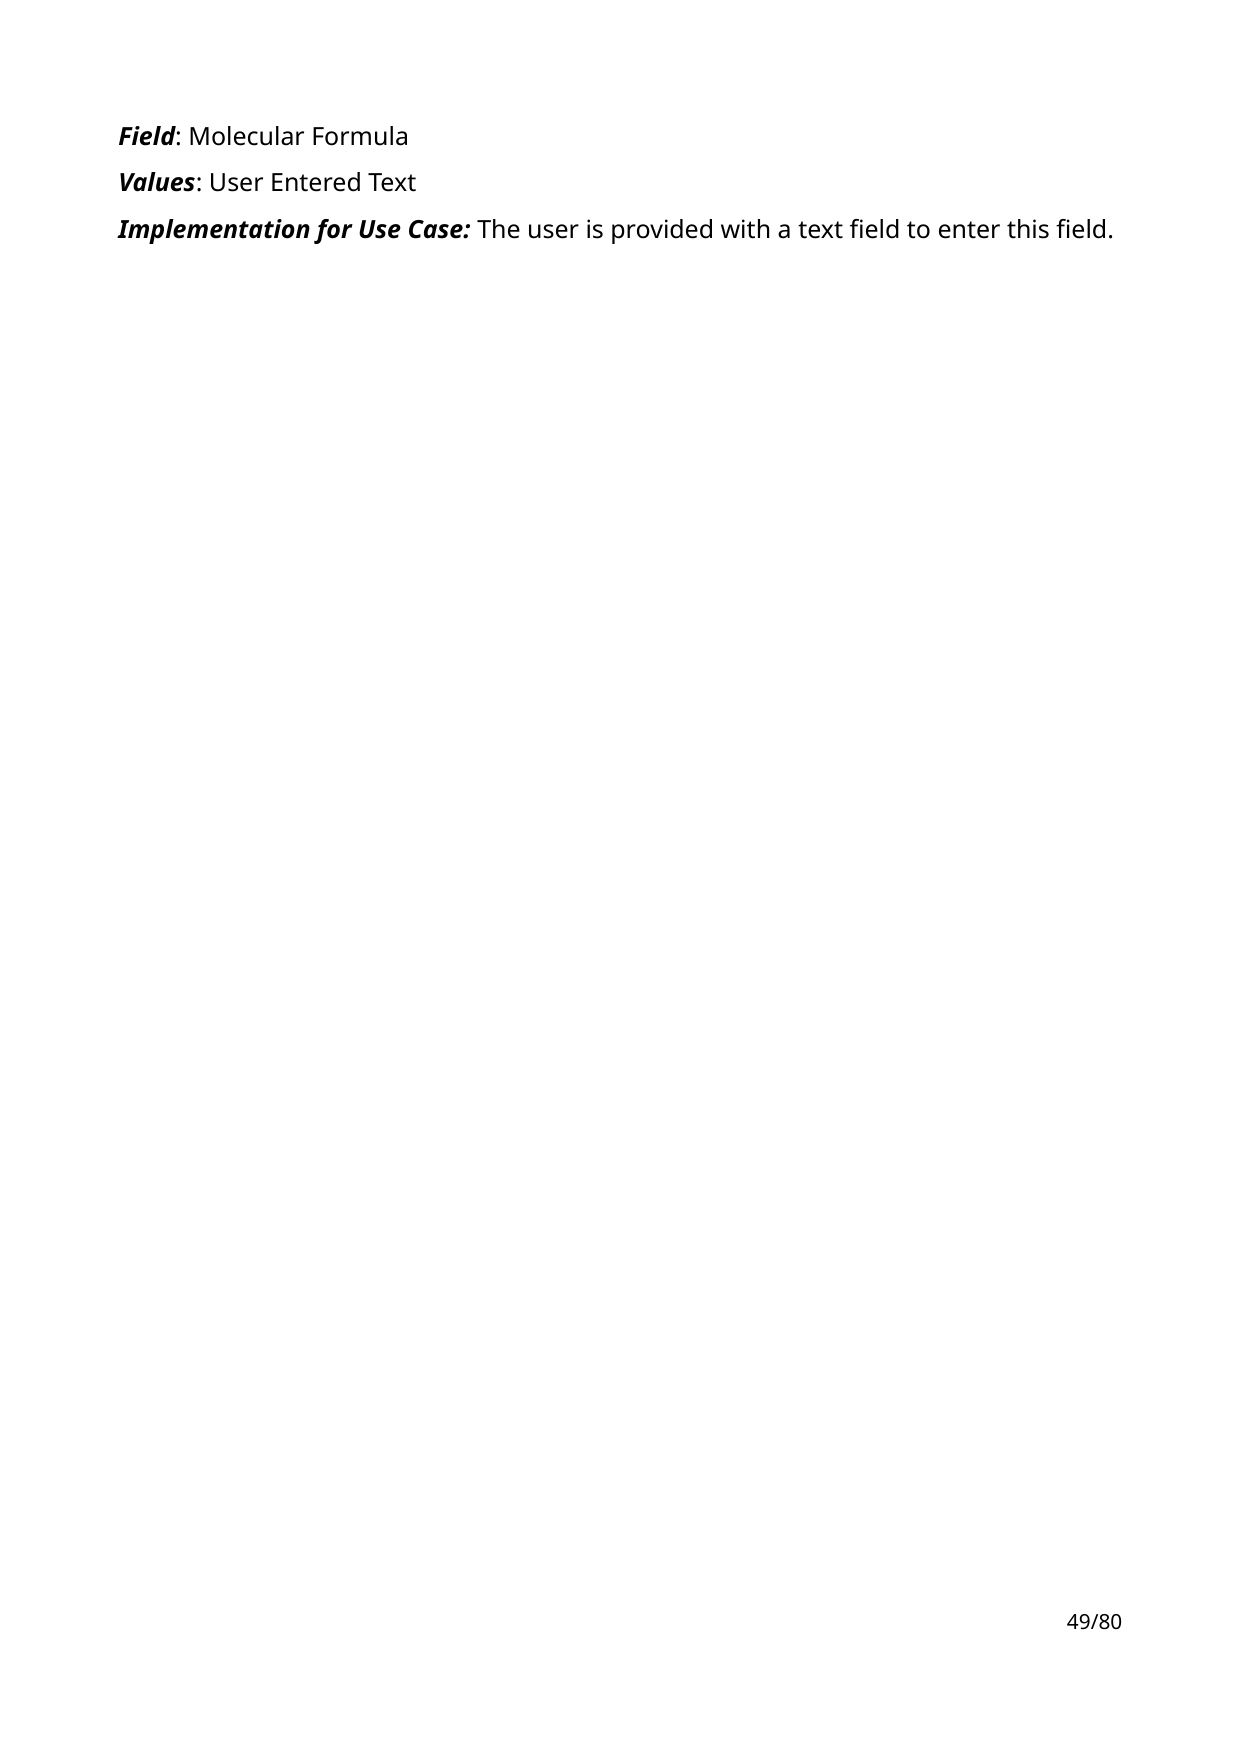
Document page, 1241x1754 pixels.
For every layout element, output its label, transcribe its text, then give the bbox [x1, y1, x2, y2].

text Field: Molecular Formula [118, 118, 1122, 152]
text Values: User Entered Text [118, 165, 1122, 199]
text Implementation for Use Case: The user is provided with a text field to enter this field. [118, 211, 1122, 245]
